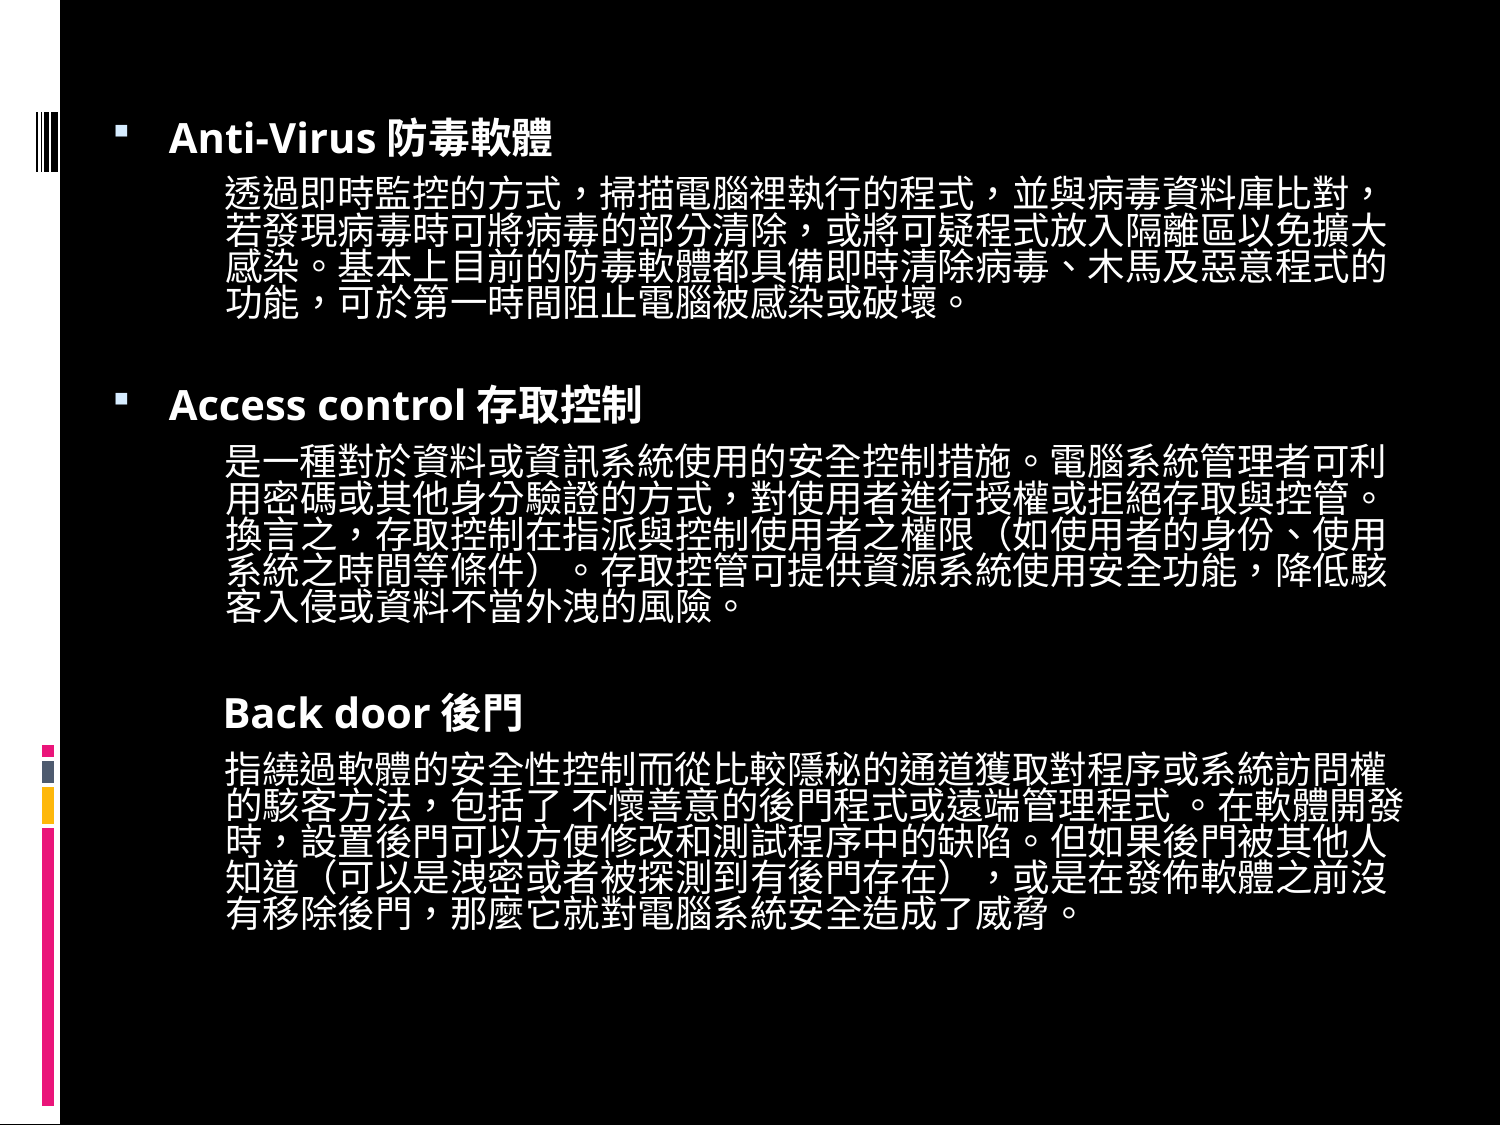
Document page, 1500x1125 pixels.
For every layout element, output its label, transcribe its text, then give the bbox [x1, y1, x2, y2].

list Anti-Virus防毒軟體 透過即時監控的方式，掃描電腦裡執行的程式，並與病毒資料庫比對，若發現病毒時可將病毒的部分清除，或將可疑程式放入隔離區以免擴大感染。基本上目前的防毒軟體都具備即時清除病毒、木馬及惡意程式的功能，可於第一時間阻止電腦被感染或破壞。 Access control存取控制 是一種對於資料或資訊系統使用的安全控制措施。電腦系統管理者可利用密碼或其他身分驗證的方式，對使用者進行授權或拒絕存取與控管。換言之，存取控制在指派與控制使用者之權限（如使用者的身份、使用系統之時間等條件）。存取控管可提供資源系統使用安全功能，降低駭客入侵或資料不當外洩的風險。 Back door後門 指繞過軟體的安全性控制而從比較隱秘的通道獲取對程序或系統訪問權的駭客方法，包括了 不懷善意的後門程式或遠端管理程式 。在軟體開發時，設置後門可以方便修改和測試程序中的缺陷。但如果後門被其他人知道（可以是洩密或者被探測到有後門存在），或是在發佈軟體之前沒有移除後門，那麼它就對電腦系統安全造成了威脅。 [75, 113, 1426, 1012]
